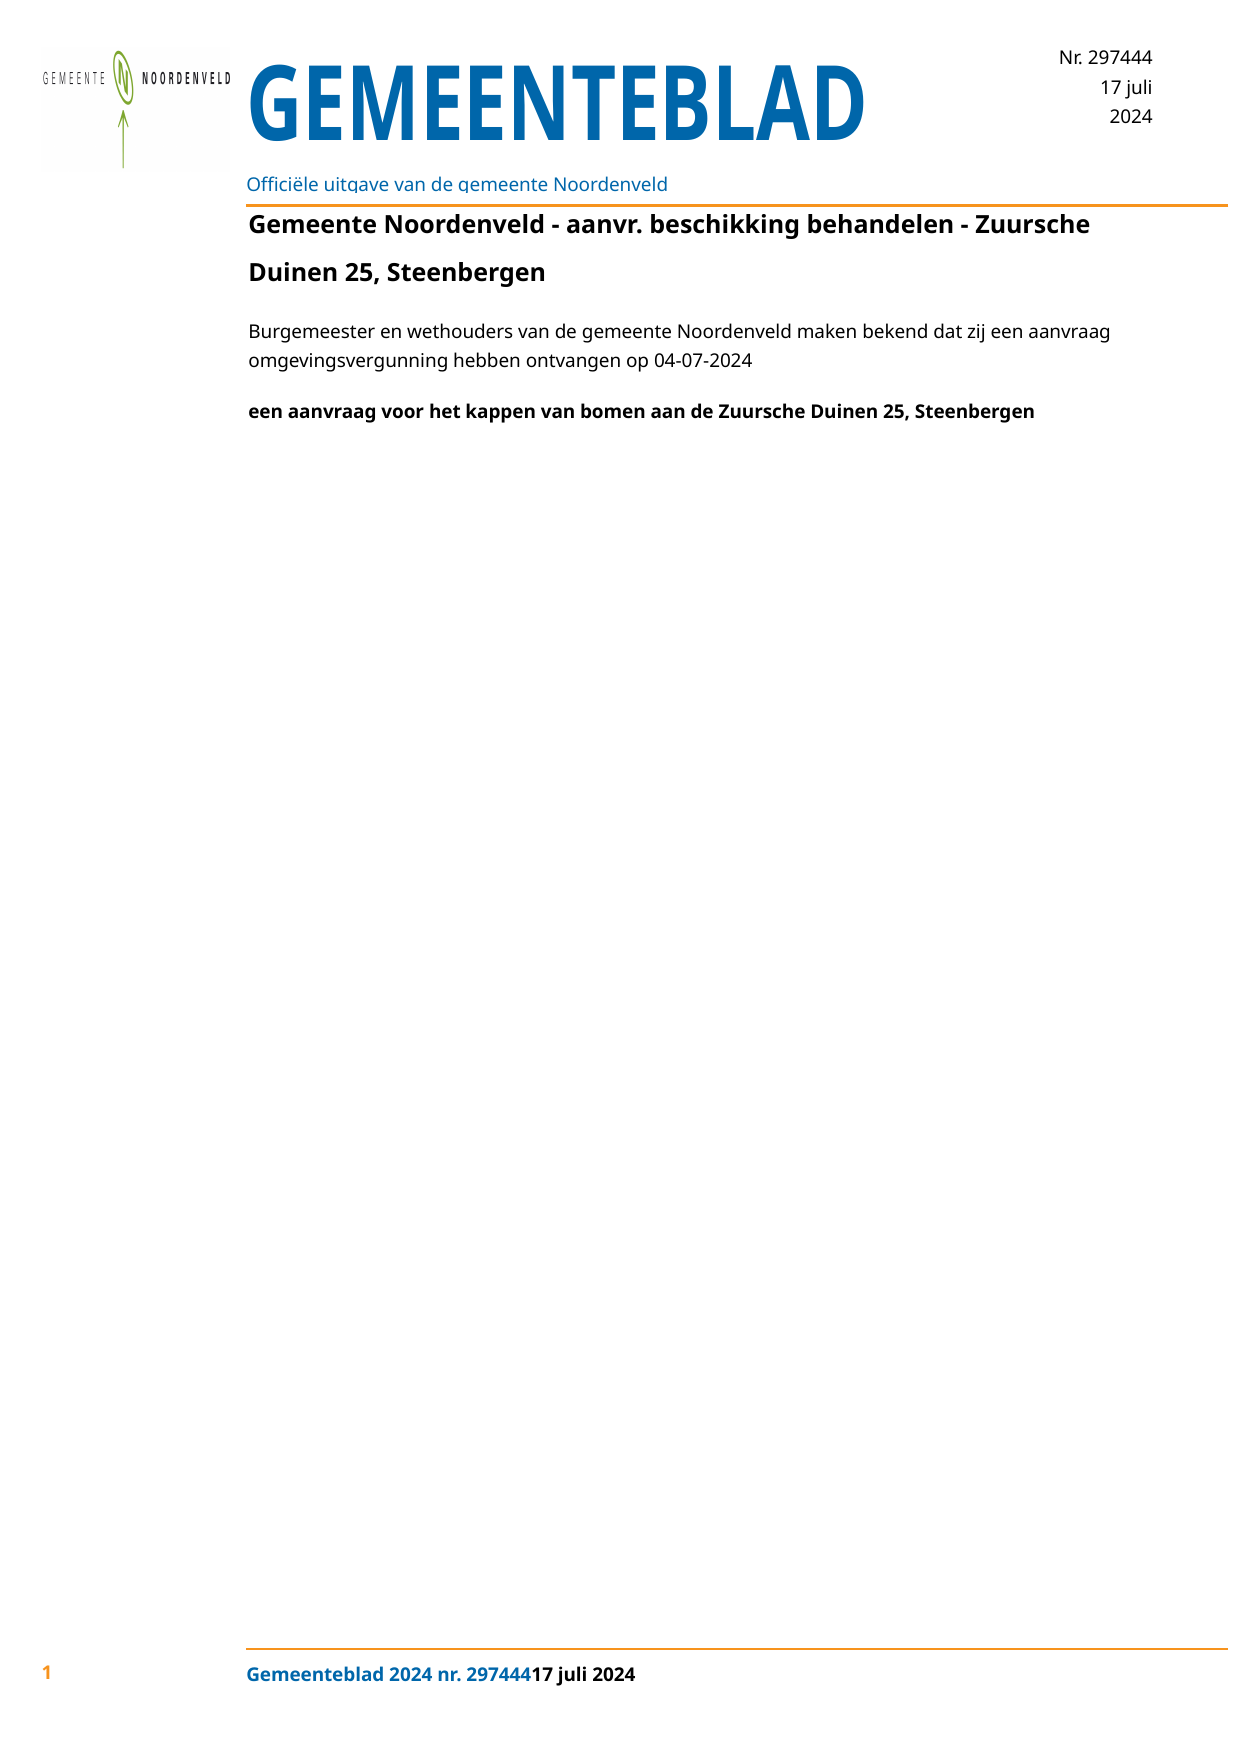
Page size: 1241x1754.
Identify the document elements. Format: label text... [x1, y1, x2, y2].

text Gemeente Noordenveld - aanvr. beschikking behandelen - Zuursche Duinen 25, Steenbergen [248, 207, 1152, 288]
text een aanvraag voor het kappen van bomen aan de Zuursche Duinen 25, Steenbergen [248, 398, 1152, 424]
text Burgemeester en wethouders van de gemeente Noordenveld maken bekend dat zij een aanvraag omgevingsvergunning hebben ontvangen op 04-07-2024 [248, 318, 1152, 373]
picture [41, 47, 231, 172]
